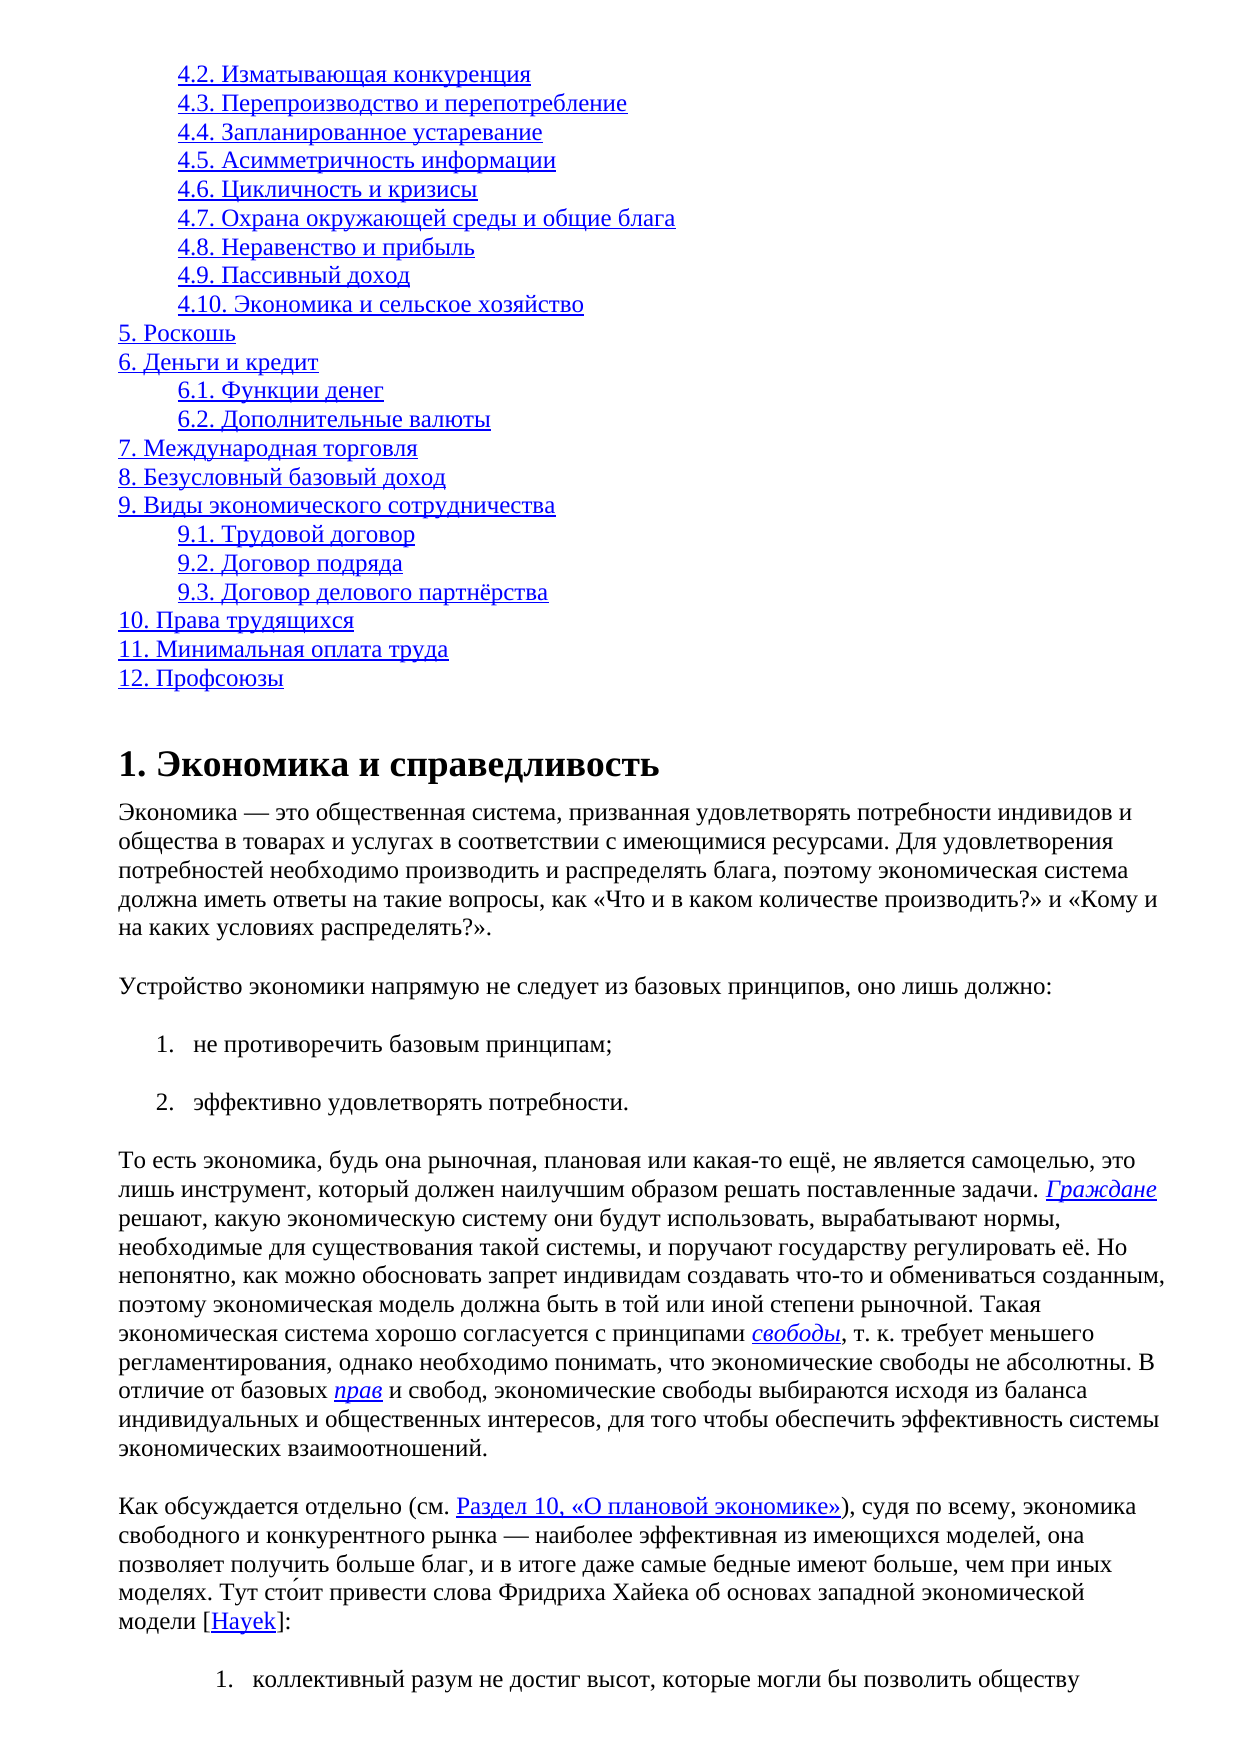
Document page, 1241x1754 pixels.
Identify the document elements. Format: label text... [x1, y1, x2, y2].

subtitle 8. Безусловный базовый доход [118, 462, 1181, 490]
text Как обсуждается отдельно (см. Раздел 10, «О плановой экономике»), судя по всему, экономика свободного и конкурентного рынка — наиболее эффективная из имеющихся моделей, она позволяет получить больше благ, и в итоге даже самые бедные имеют больше, чем при иных моделях. Тут сто́ит привести слова Фридриха Хайека об основах западной экономической модели [Hayek]: [118, 1491, 1181, 1635]
text То есть экономика, будь она рыночная, плановая или какая-то ещё, не является самоцелью, это лишь инструмент, который должен наилучшим образом решать поставленные задачи. Граждане решают, какую экономическую систему они будут использовать, вырабатывают нормы, необходимые для существования такой системы, и поручают государству регулировать её. Но непонятно, как можно обосновать запрет индивидам создавать что-то и обмениваться созданным, поэтому экономическая модель должна быть в той или иной степени рыночной. Такая экономическая система хорошо согласуется с принципами свободы, т. к. требует меньшего регламентирования, однако необходимо понимать, что экономические свободы не абсолютны. В отличие от базовых прав и свобод, экономические свободы выбираются исходя из баланса индивидуальных и общественных интересов, для того чтобы обеспечить эффективность системы экономических взаимоотношений. [118, 1145, 1181, 1462]
list эффективно удовлетворять потребности. [156, 1087, 1181, 1116]
subtitle 4.4. Запланированное устаревание [177, 117, 1181, 145]
subtitle 4.6. Цикличность и кризисы [177, 174, 1181, 203]
subtitle 4.8. Неравенство и прибыль [177, 232, 1181, 260]
subtitle 4.5. Асимметричность информации [177, 145, 1181, 174]
text Экономика — это общественная система, призванная удовлетворять потребности индивидов и общества в товарах и услугах в соответствии с имеющимися ресурсами. Для удовлетворения потребностей необходимо производить и распределять блага, поэтому экономическая система должна иметь ответы на такие вопросы, как «Что и в каком количестве производить?» и «Кому и на каких условиях распределять?». [118, 797, 1181, 941]
subtitle 12. Профсоюзы [118, 663, 1181, 692]
subtitle 6. Деньги и кредит [118, 347, 1181, 375]
subtitle 10. Права трудящихся [118, 605, 1181, 634]
subtitle 1. Экономика и справедливость [118, 742, 1181, 785]
subtitle 9.1. Трудовой договор [177, 519, 1181, 548]
subtitle 4.3. Перепроизводство и перепотребление [177, 88, 1181, 117]
subtitle 5. Роскошь [118, 318, 1181, 347]
subtitle 6.2. Дополнительные валюты [177, 404, 1181, 433]
subtitle 4.9. Пассивный доход [177, 260, 1181, 289]
subtitle 4.7. Охрана окружающей среды и общие блага [177, 203, 1181, 232]
list коллективный разум не достиг высот, которые могли бы позволить обществу [215, 1664, 1122, 1693]
subtitle 4.2. Изматывающая конкуренция [177, 59, 1181, 88]
subtitle 11. Минимальная оплата труда [118, 634, 1181, 663]
text Устройство экономики напрямую не следует из базовых принципов, оно лишь должно: [118, 971, 1181, 999]
subtitle 7. Международная торговля [118, 433, 1181, 462]
subtitle 9. Виды экономического сотрудничества [118, 490, 1181, 519]
subtitle 9.2. Договор подряда [177, 548, 1181, 577]
list не противоречить базовым принципам; [156, 1029, 1181, 1058]
subtitle 4.10. Экономика и сельское хозяйство [177, 289, 1181, 318]
subtitle 9.3. Договор делового партнёрства [177, 577, 1181, 605]
subtitle 6.1. Функции денег [177, 375, 1181, 404]
